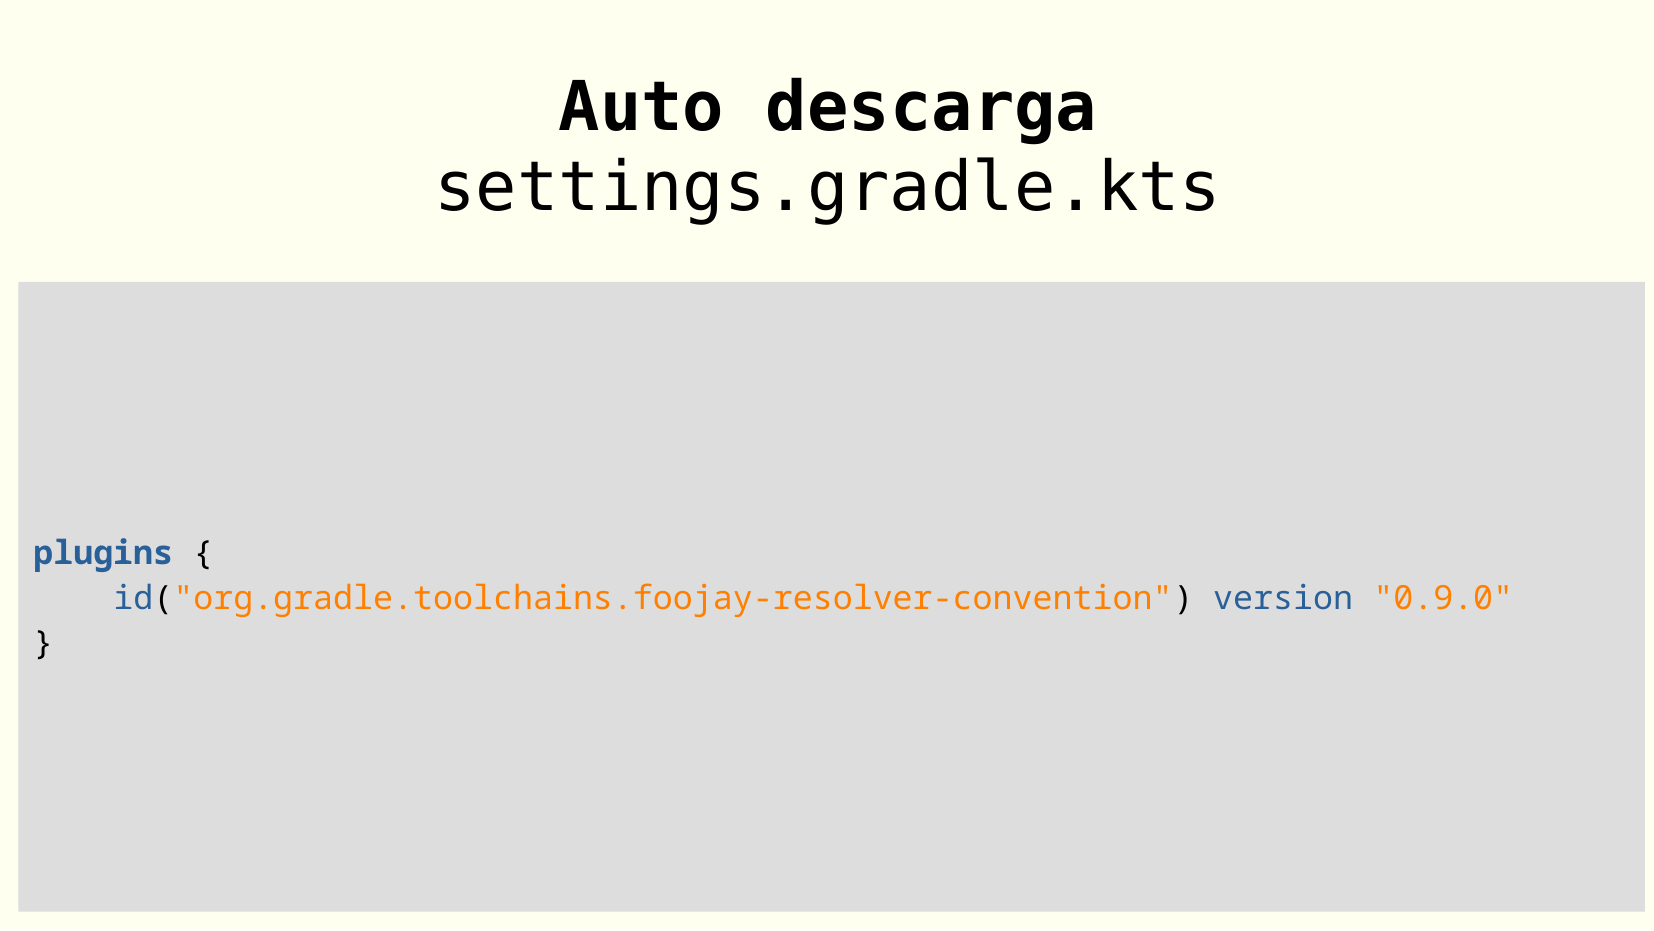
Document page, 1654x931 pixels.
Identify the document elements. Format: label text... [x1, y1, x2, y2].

title Auto descarga settings.gradle.kts [84, 45, 1573, 248]
text_box plugins { id("org.gradle.toolchains.foojay-resolver-convention") version "0.9.0" } [18, 281, 1645, 912]
